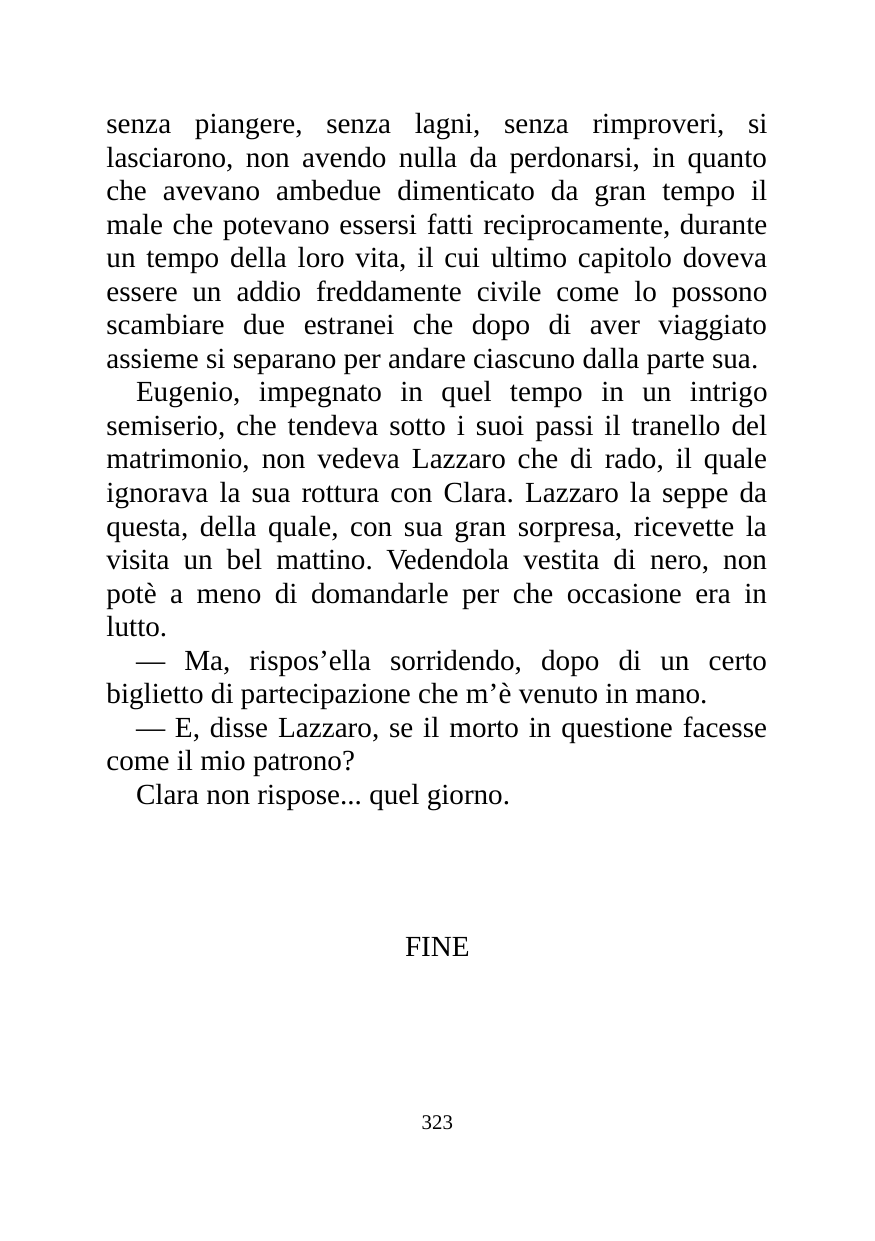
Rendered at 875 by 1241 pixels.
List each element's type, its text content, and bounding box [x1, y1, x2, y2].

text Clara non rispose... quel giorno. [106, 777, 768, 811]
text Eugenio, impegnato in quel tempo in un intrigo semiserio, che tendeva sotto i suoi passi il tranello del matrimonio, non vedeva Lazzaro che di rado, il quale ignorava la sua rottura con Clara. Lazzaro la seppe da questa, della quale, con sua gran sorpresa, ricevette la visita un bel mattino. Vedendola vestita di nero, non potè a meno di domandarle per che occasione era in lutto. [106, 374, 768, 643]
text FINE [106, 929, 768, 962]
text senza piangere, senza lagni, senza rimproveri, si lasciarono, non avendo nulla da perdonarsi, in quanto che avevano ambedue dimenticato da gran tempo il male che potevano essersi fatti reciprocamente, durante un tempo della loro vita, il cui ultimo capitolo doveva essere un addio freddamente civile come lo possono scambiare due estranei che dopo di aver viaggiato assieme si separano per andare ciascuno dalla parte sua. [106, 106, 768, 374]
text — E, disse Lazzaro, se il morto in questione facesse come il mio patrono? [106, 710, 768, 777]
text — Ma, rispos’ella sorridendo, dopo di un certo biglietto di partecipazione che m’è venuto in mano. [106, 643, 768, 710]
